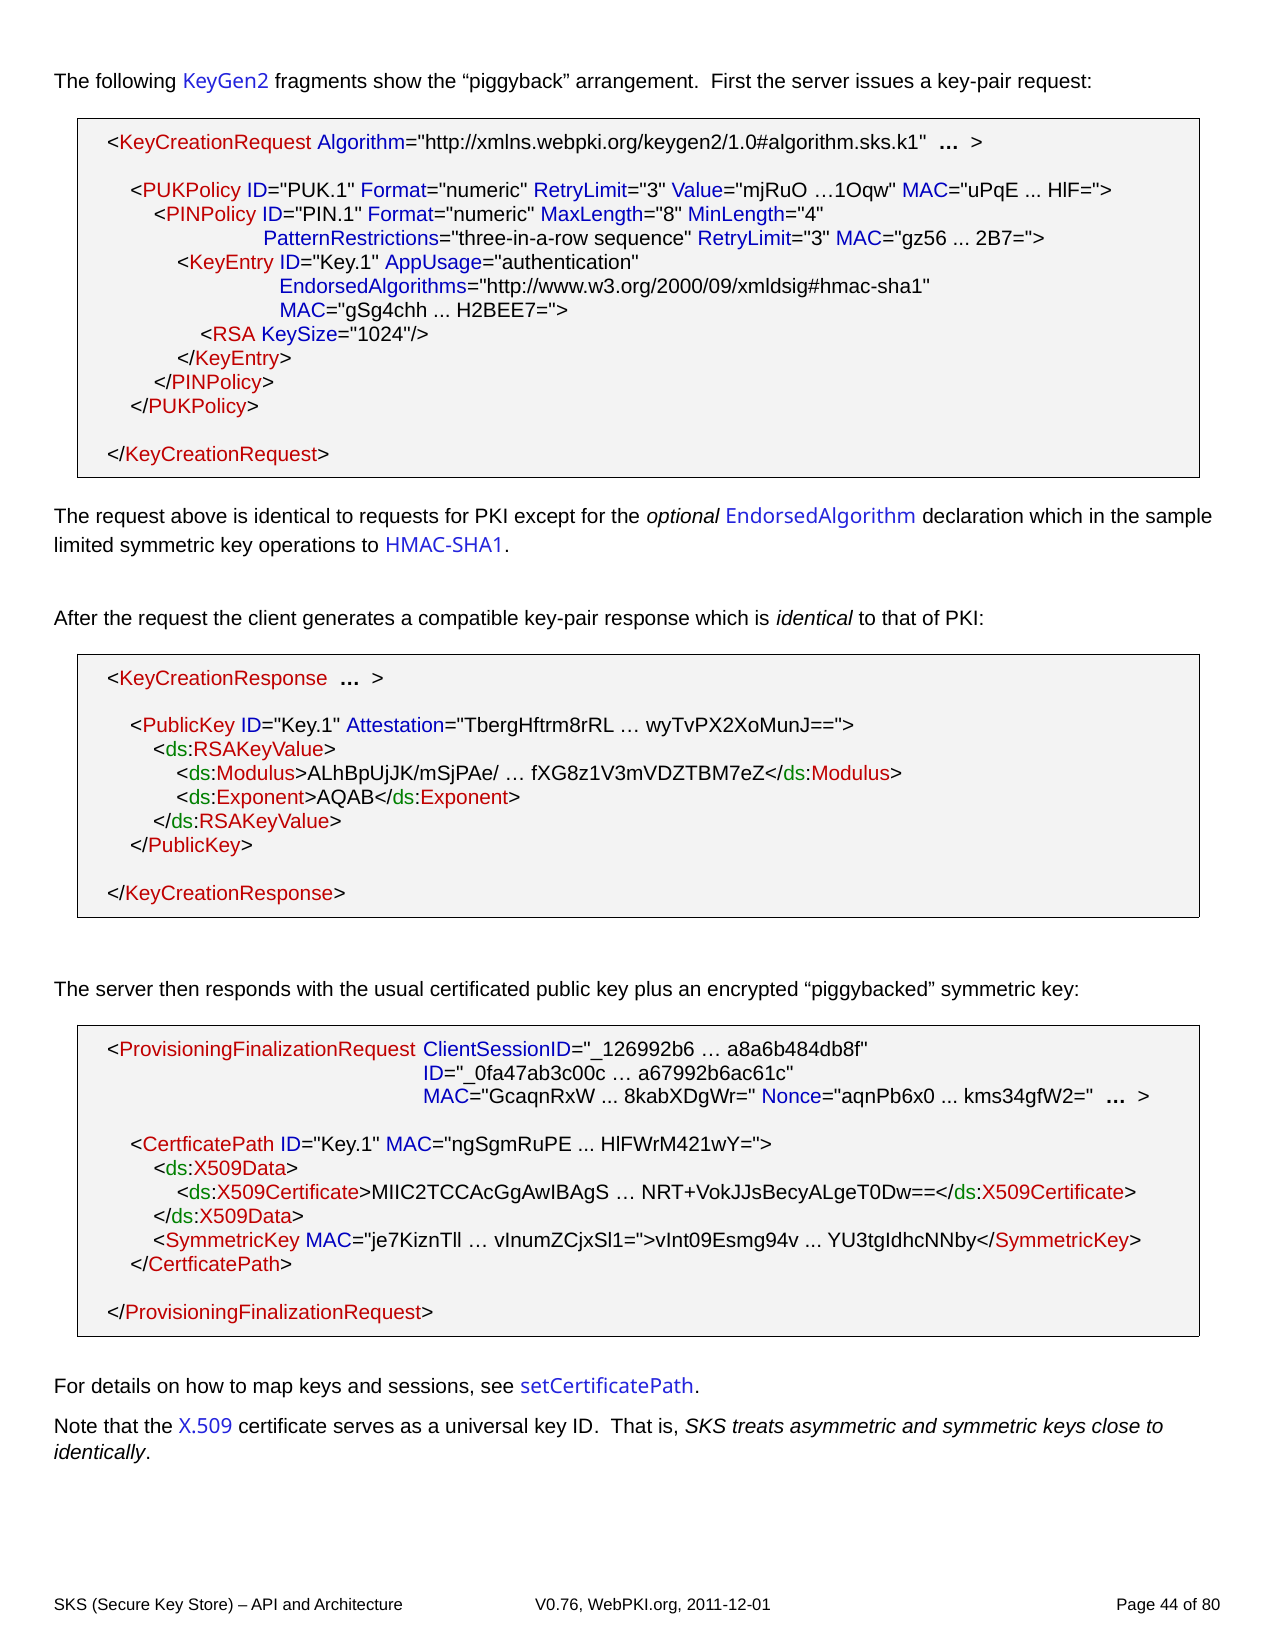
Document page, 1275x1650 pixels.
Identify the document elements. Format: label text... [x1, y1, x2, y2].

text Note that the X.509 certificate serves as a universal key ID. That is, SKS treats asymmetric and symmetric keys close to identically. [54, 1412, 1221, 1464]
text For details on how to map keys and sessions, see setCertificatePath. [54, 1371, 1221, 1400]
table_header <KeyCreationResponse … > <PublicKey ID="Key.1" Attestation="TbergHftrm8rRL … wyTvPX2XoMunJ=="> <ds:RSAKeyValue> <ds:Modulus>ALhBpUjJK/mSjPAe/ … fXG8z1V3mVDZTBM7eZ</ds:Modulus> <ds:Exponent>AQAB</ds:Exponent> </ds:RSAKeyValue> </PublicKey> </KeyCreationResponse> [78, 655, 1199, 917]
table_header <KeyCreationRequest Algorithm="http://xmlns.webpki.org/keygen2/1.0#algorithm.sks.k1" … > <PUKPolicy ID="PUK.1" Format="numeric" RetryLimit="3" Value="mjRuO …1Oqw" MAC="uPqE ... HlF="> <PINPolicy ID="PIN.1" Format="numeric" MaxLength="8" MinLength="4" PatternRestrictions="three-in-a-row sequence" RetryLimit="3" MAC="gz56 ... 2B7="> <KeyEntry ID="Key.1" AppUsage="authentication" EndorsedAlgorithms="http://www.w3.org/2000/09/xmldsig#hmac-sha1" MAC="gSg4chh ... H2BEE7="> <RSA KeySize="1024"/> </KeyEntry> </PINPolicy> </PUKPolicy> </KeyCreationRequest> [78, 119, 1199, 477]
text The server then responds with the usual certificated public key plus an encrypted “piggybacked” symmetric key: [54, 977, 1221, 1001]
text After the request the client generates a compatible key-pair response which is identical to that of PKI: [54, 606, 1221, 629]
text The request above is identical to requests for PKI except for the optional EndorsedAlgorithm declaration which in the sample limited symmetric key operations to HMAC-SHA1. [54, 477, 1221, 558]
text The following KeyGen2 fragments show the “piggyback” arrangement. First the server issues a key-pair request: [54, 66, 1221, 94]
table_header <ProvisioningFinalizationRequest ClientSessionID="_126992b6 … a8a6b484db8f" ID="_0fa47ab3c00c … a67992b6ac61c" MAC="GcaqnRxW ... 8kabXDgWr=" Nonce="aqnPb6x0 ... kms34gfW2=" … > <CertficatePath ID="Key.1" MAC="ngSgmRuPE ... HlFWrM421wY="> <ds:X509Data> <ds:X509Certificate>MIIC2TCCAcGgAwIBAgS … NRT+VokJJsBecyALgeT0Dw==</ds:X509Certificate> </ds:X509Data> <SymmetricKey MAC="je7KiznTll … vInumZCjxSl1=">vInt09Esmg94v ... YU3tgIdhcNNby</SymmetricKey> </CertficatePath> </ProvisioningFinalizationRequest> [78, 1026, 1199, 1336]
